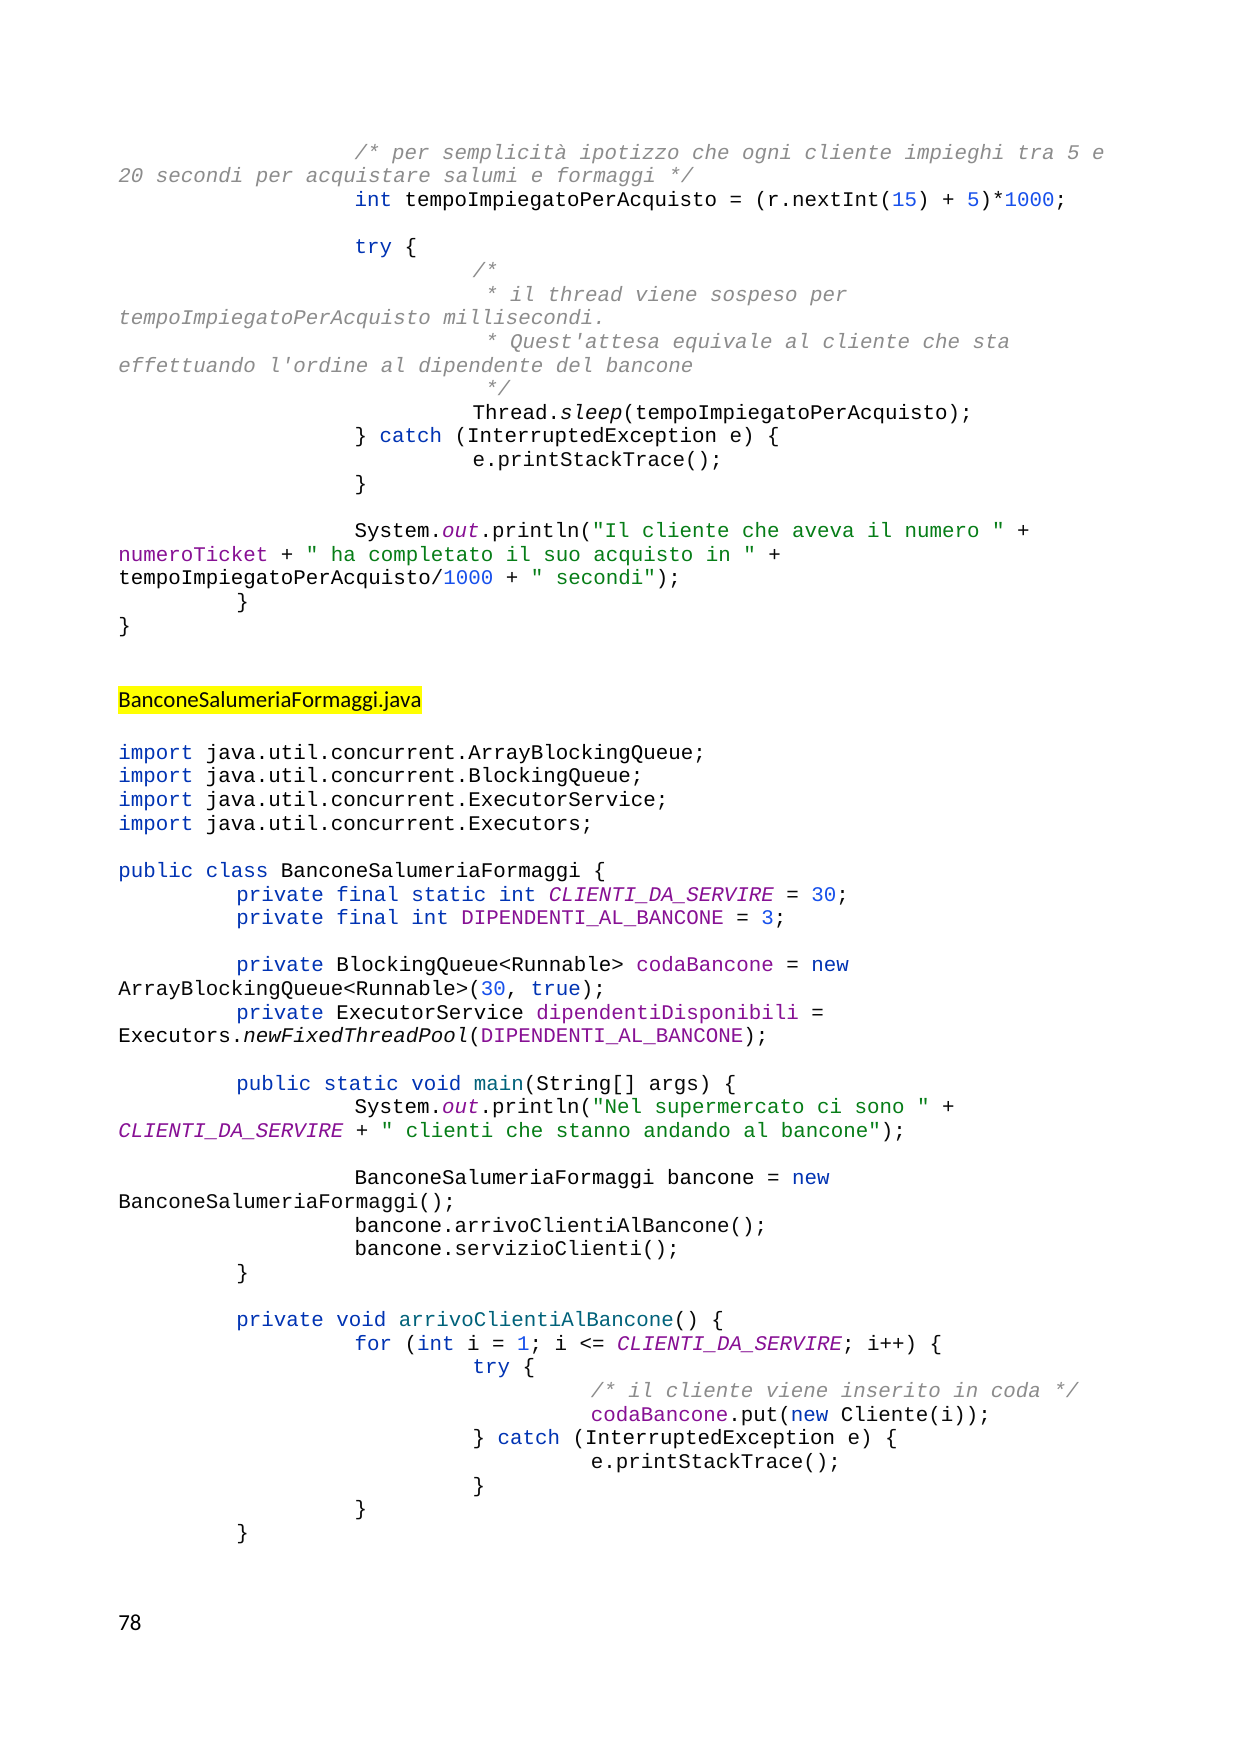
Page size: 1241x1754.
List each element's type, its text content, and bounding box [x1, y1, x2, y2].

text /* per semplicità ipotizzo che ogni cliente impieghi tra 5 e 20 secondi per acquistare salumi e formaggi */ int tempoImpiegatoPerAcquisto = (r.nextInt(15) + 5)*1000; try { /* * il thread viene sospeso per tempoImpiegatoPerAcquisto millisecondi. * Quest'attesa equivale al cliente che sta effettuando l'ordine al dipendente del bancone */ Thread.sleep(tempoImpiegatoPerAcquisto); } catch (InterruptedException e) { e.printStackTrace(); } System.out.println("Il cliente che aveva il numero " + numeroTicket + " ha completato il suo acquisto in " + tempoImpiegatoPerAcquisto/1000 + " secondi"); } } [118, 118, 1122, 638]
text BanconeSalumeriaFormaggi.java [118, 686, 1122, 714]
text import java.util.concurrent.ArrayBlockingQueue; import java.util.concurrent.BlockingQueue; import java.util.concurrent.ExecutorService; import java.util.concurrent.Executors; public class BanconeSalumeriaFormaggi { private final static int CLIENTI_DA_SERVIRE = 30; private final int DIPENDENTI_AL_BANCONE = 3; private BlockingQueue<Runnable> codaBancone = new ArrayBlockingQueue<Runnable>(30, true); private ExecutorService dipendentiDisponibili = Executors.newFixedThreadPool(DIPENDENTI_AL_BANCONE); public static void main(String[] args) { System.out.println("Nel supermercato ci sono " + CLIENTI_DA_SERVIRE + " clienti che stanno andando al bancone"); BanconeSalumeriaFormaggi bancone = new BanconeSalumeriaFormaggi(); bancone.arrivoClientiAlBancone(); bancone.servizioClienti(); } private void arrivoClientiAlBancone() { for (int i = 1; i <= CLIENTI_DA_SERVIRE; i++) { try { /* il cliente viene inserito in coda */ codaBancone.put(new Cliente(i)); } catch (InterruptedException e) { e.printStackTrace(); } } } [118, 742, 1122, 1569]
